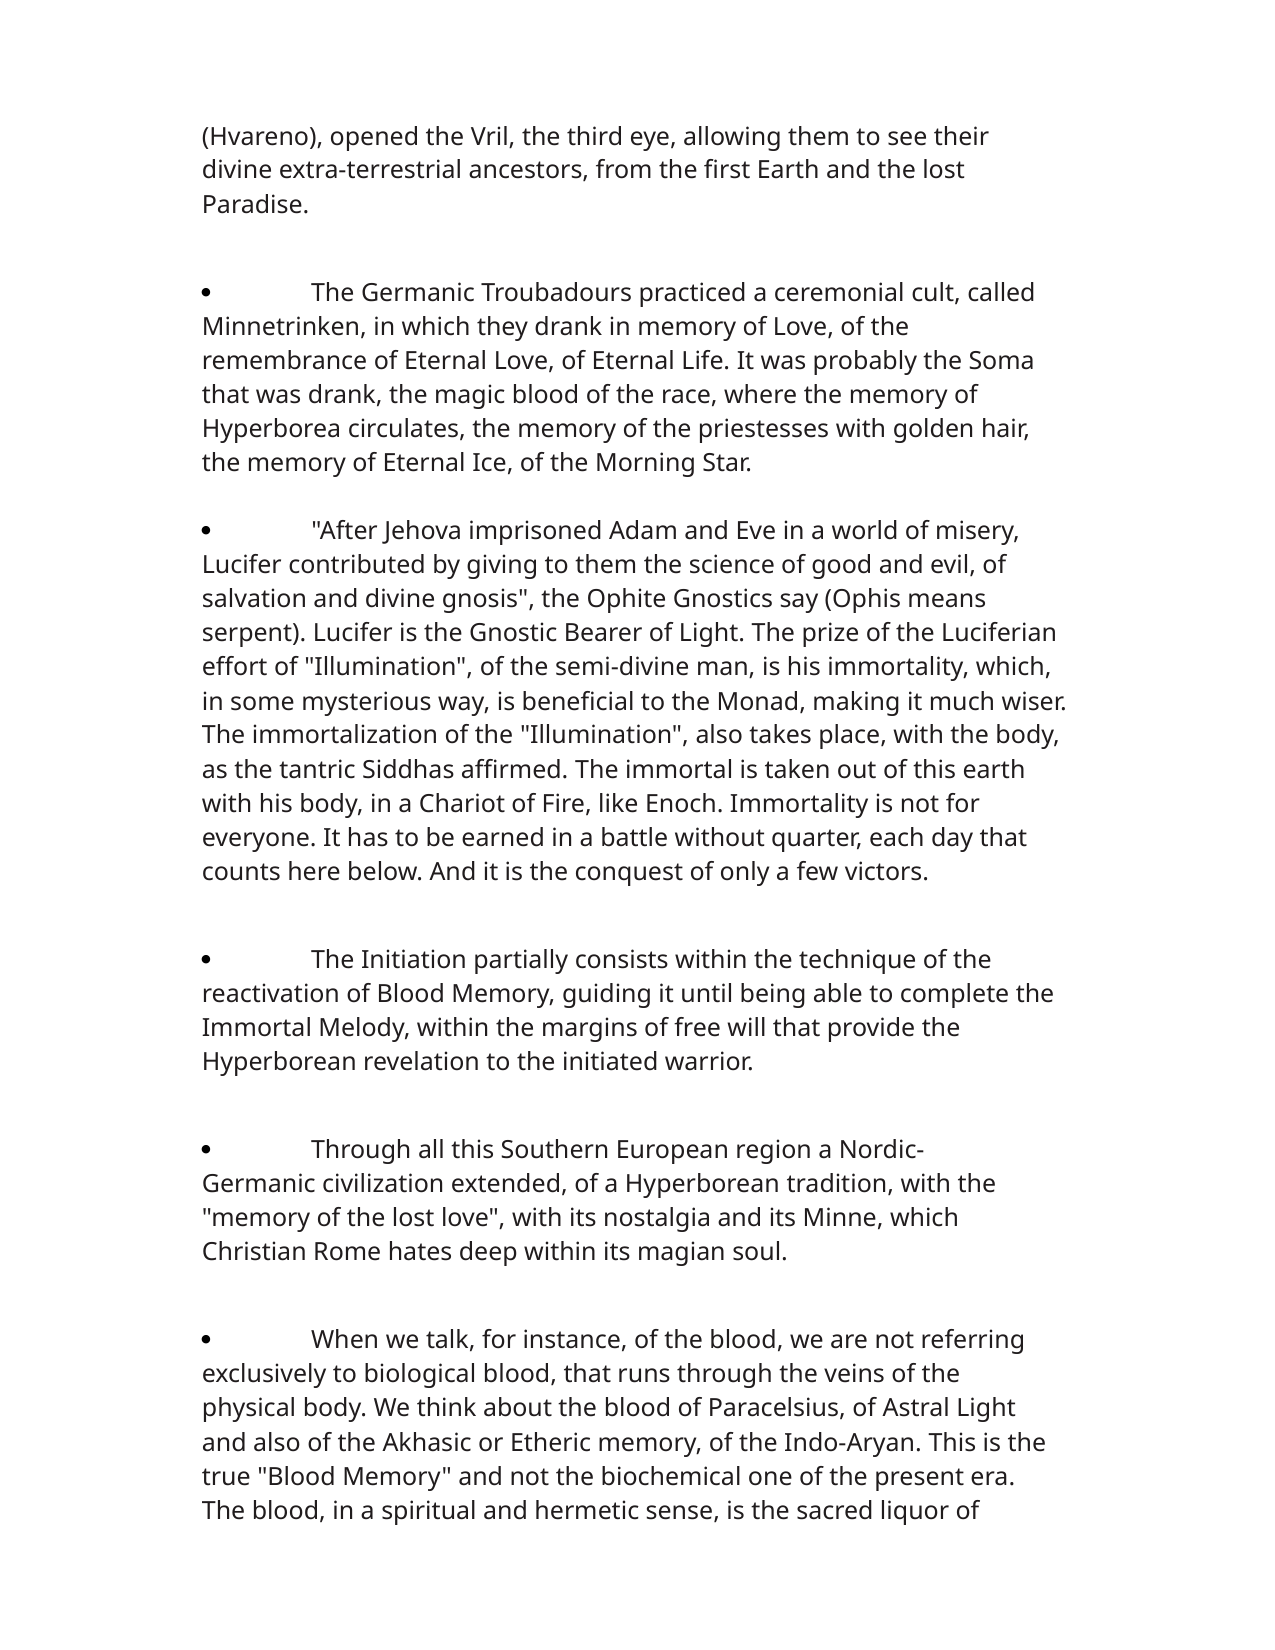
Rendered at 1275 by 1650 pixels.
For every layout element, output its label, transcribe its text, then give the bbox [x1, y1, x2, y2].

list The Germanic Troubadours practiced a ceremonial cult, called Minnetrinken, in which they drank in memory of Love, of the remembrance of Eternal Love, of Eternal Life. It was probably the Soma that was drank, the magic blood of the race, where the memory of Hyperborea circulates, the memory of the priestesses with golden hair, the memory of Eternal Ice, of the Morning Star. [202, 274, 1058, 479]
list When we talk, for instance, of the blood, we are not referring exclusively to biological blood, that runs through the veins of the physical body. We think about the blood of Paracelsius, of Astral Light and also of the Akhasic or Etheric memory, of the Indo-Aryan. This is the true "Blood Memory" and not the biochemical one of the present era. The blood, in a spiritual and hermetic sense, is the sacred liquor of [202, 1322, 1057, 1526]
list Through all this Southern European region a Nordic-Germanic civilization extended, of a Hyperborean tradition, with the "memory of the lost love", with its nostalgia and its Minne, which Christian Rome hates deep within its magian soul. [202, 1132, 1033, 1268]
list (Hvareno), opened the Vril, the third eye, allowing them to see their divine extra-terrestrial ancestors, from the first Earth and the lost Paradise. [202, 118, 1061, 220]
list "After Jehova imprisoned Adam and Eve in a world of misery, Lucifer contributed by giving to them the science of good and evil, of salvation and divine gnosis", the Ophite Gnostics say (Ophis means serpent). Lucifer is the Gnostic Bearer of Light. The prize of the Luciferian effort of "Illumination", of the semi-divine man, is his immortality, which, in some mysterious way, is beneficial to the Monad, making it much wiser. The immortalization of the "Illumination", also takes place, with the body, as the tantric Siddhas affirmed. The immortal is taken out of this earth with his body, in a Chariot of Fire, like Enoch. Immortality is not for everyone. It has to be earned in a battle without quarter, each day that counts here below. And it is the conquest of only a few victors. [202, 513, 1071, 887]
list The Initiation partially consists within the technique of the reactivation of Blood Memory, guiding it until being able to complete the Immortal Melody, within the margins of free will that provide the Hyperborean revelation to the initiated warrior. [202, 941, 1061, 1077]
